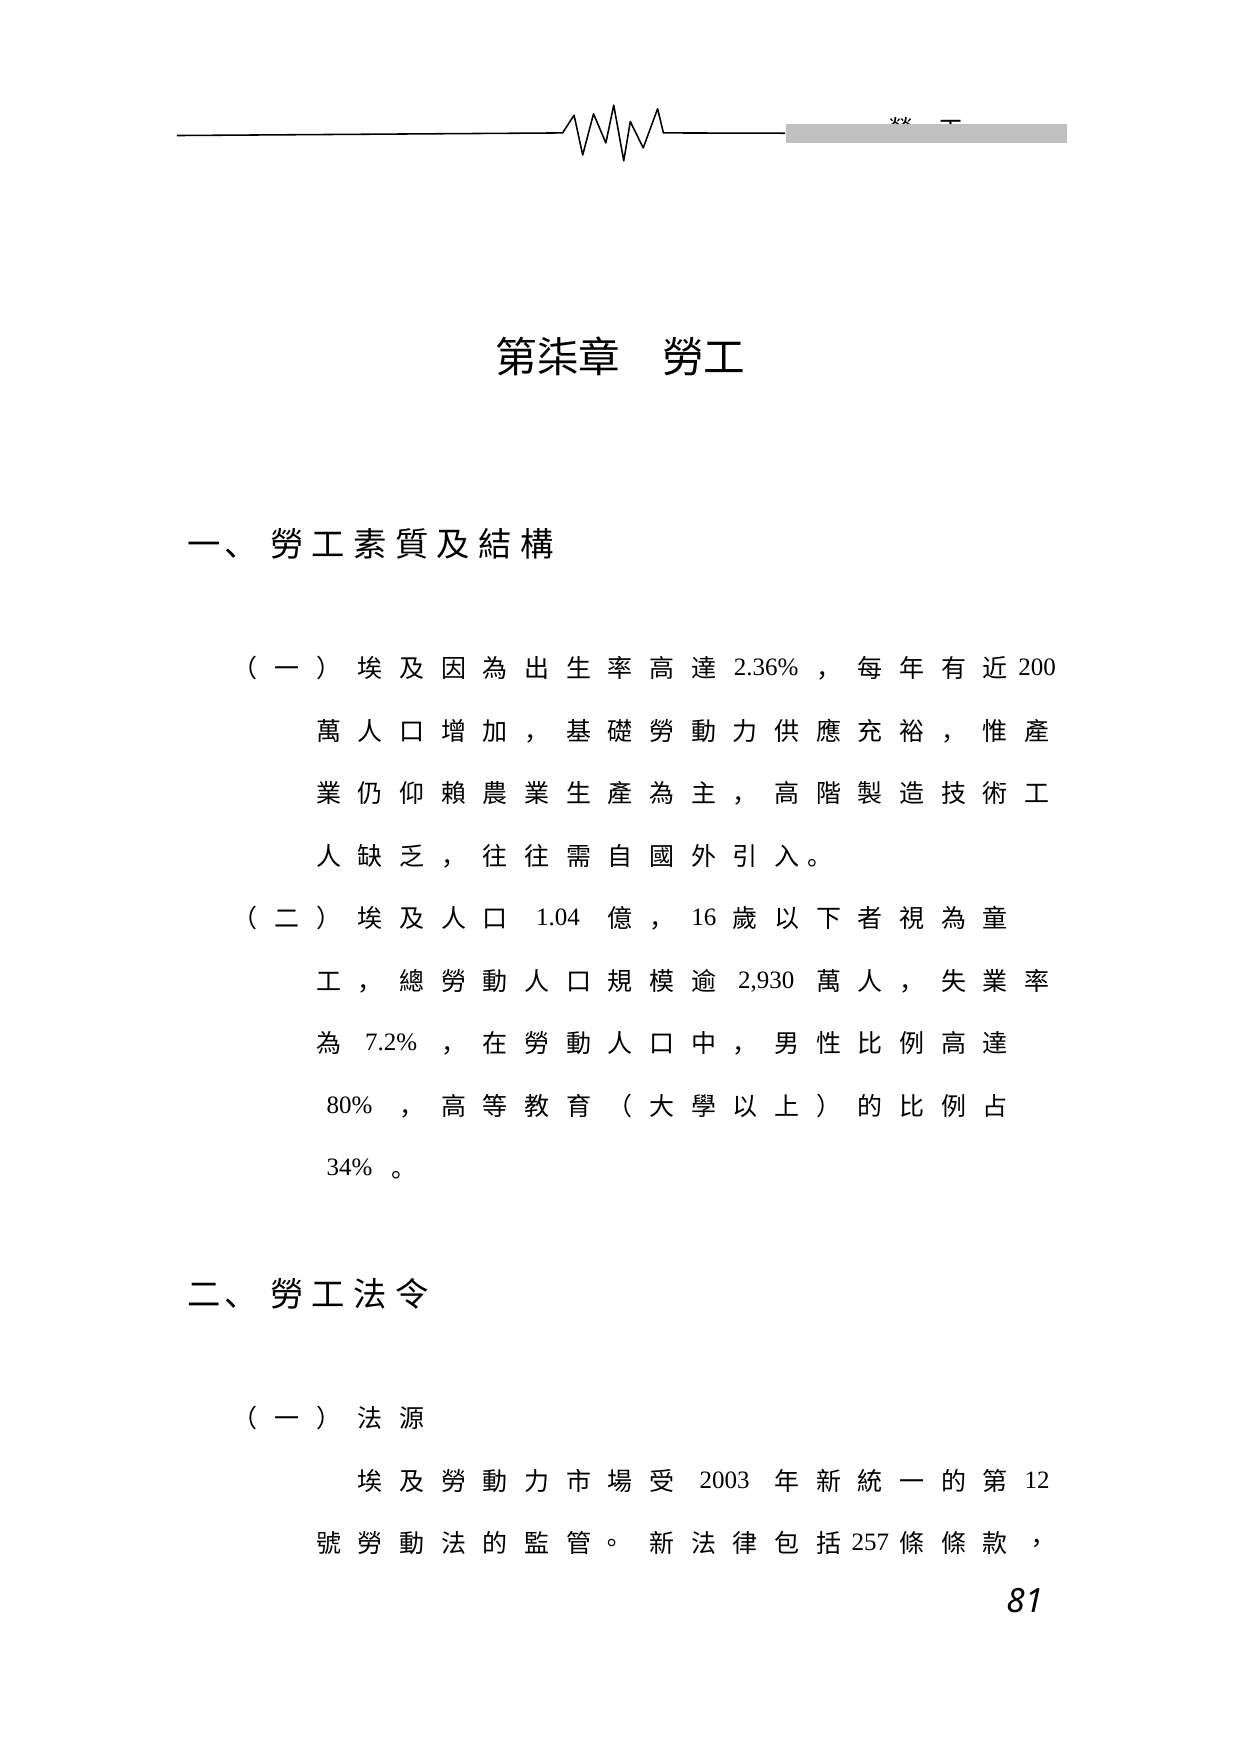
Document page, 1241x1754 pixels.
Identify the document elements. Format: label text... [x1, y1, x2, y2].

text 二、勞工法令 [183, 1250, 1058, 1313]
text （二）埃及人口1.04億，16歲以下者視為童工，總勞動人口規模逾2,930萬人，失業率為7.2%，在勞動人口中，男性比例高達80%，高等教育（大學以上）的比例占34%。 [207, 875, 1058, 1188]
text 一、勞工素質及結構 [183, 500, 1058, 563]
text （一）埃及因為出生率高達2.36%，每年有近200萬人口增加，基礎勞動力供應充裕，惟產業仍仰賴農業生產為主，高階製造技術工人缺乏，往往需自國外引入。 [207, 625, 1058, 875]
text （一）法源 [207, 1375, 1058, 1438]
text 埃及勞動力市場受2003年新統一的第12號勞動法的監管。新法律包括257條條款， [281, 1438, 1058, 1563]
text 第柒章 勞工 [183, 313, 1058, 375]
